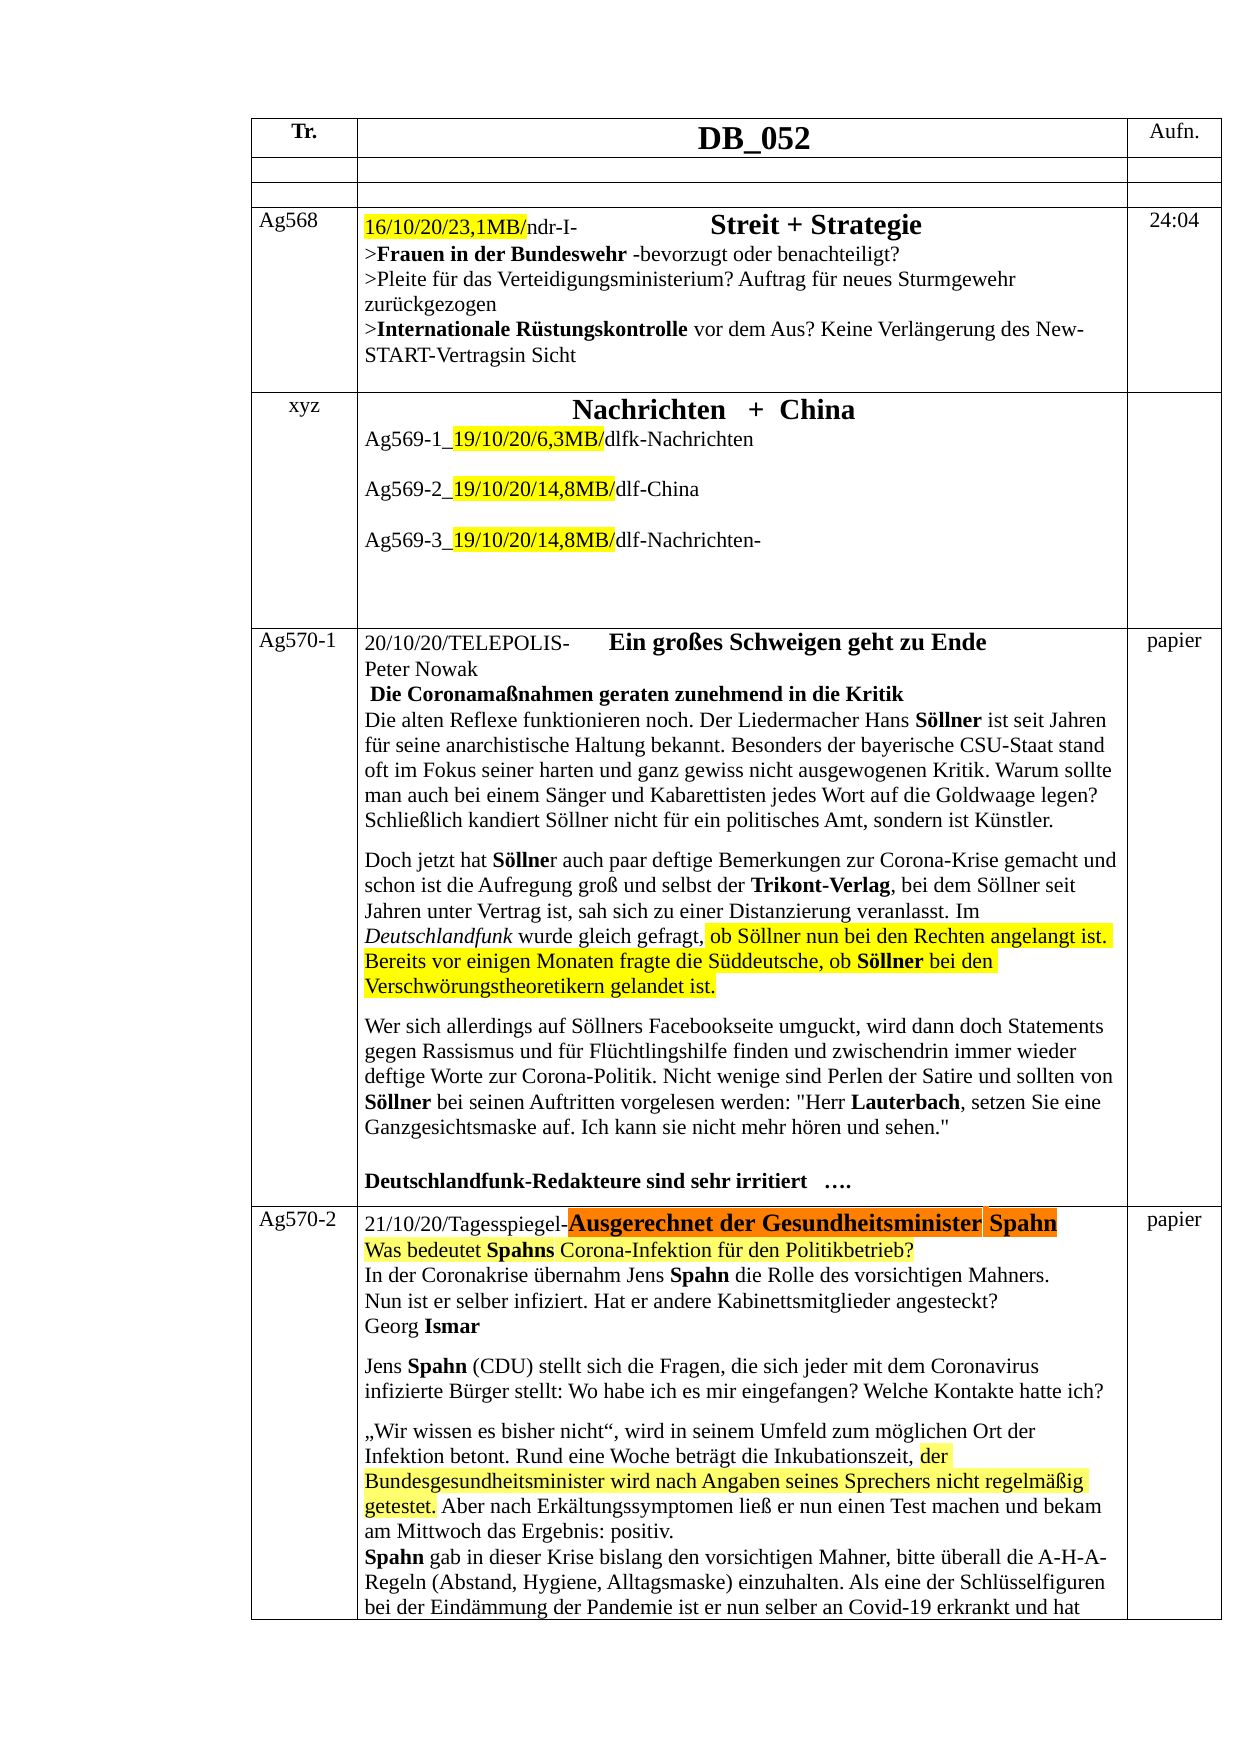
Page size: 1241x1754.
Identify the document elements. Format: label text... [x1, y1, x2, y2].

table_cell [358, 183, 1127, 207]
table_cell Ag568 [252, 208, 357, 392]
table_cell [1128, 183, 1221, 207]
table_cell [1128, 158, 1221, 182]
table_cell xyz [252, 393, 357, 627]
table_cell 21/10/20/Tagesspiegel-Ausgerechnet der Gesundheitsminister Spahn Was bedeutet Spahns Corona-Infektion für den Politikbetrieb? In der Coronakrise übernahm Jens Spahn die Rolle des vorsichtigen Mahners. Nun ist er selber infiziert. Hat er andere Kabinettsmitglieder angesteckt? Georg Ismar Jens Spahn (CDU) stellt sich die Fragen, die sich jeder mit dem Coronavirus infizierte Bürger stellt: Wo habe ich es mir eingefangen? Welche Kontakte hatte ich? „Wir wissen es bisher nicht“, wird in seinem Umfeld zum möglichen Ort der Infektion betont. Rund eine Woche beträgt die Inkubationszeit, der Bundesgesundheitsminister wird nach Angaben seines Sprechers nicht regelmäßig getestet. Aber nach Erkältungssymptomen ließ er nun einen Test machen und bekam am Mittwoch das Ergebnis: positiv. Spahn gab in dieser Krise bislang den vorsichtigen Mahner, bitte überall die A-H-A-Regeln (Abstand, Hygiene, Alltagsmaske) einzuhalten. Als eine der Schlüsselfiguren bei der Eindämmung der Pandemie ist er nun selber an Covid-19 erkrankt und hat [358, 1207, 1127, 1619]
table_cell 16/10/20/23,1MB/ndr-I- Streit + Strategie >Frauen in der Bundeswehr -bevorzugt oder benachteiligt? >Pleite für das Verteidigungsministerium? Auftrag für neues Sturmgewehr zurückgezogen >Internationale Rüstungskontrolle vor dem Aus? Keine Verlängerung des New-START-Vertragsin Sicht [358, 208, 1127, 392]
table_header Aufn. [1128, 119, 1221, 157]
table_cell Ag570-1 [252, 629, 357, 1206]
table_cell 24:04 [1128, 208, 1221, 392]
table_header ­Tr. [252, 119, 357, 157]
table_cell 20/10/20/TELEPOLIS- Ein großes Schweigen geht zu Ende Peter Nowak Die Coronamaßnahmen geraten zunehmend in die Kritik Die alten Reflexe funktionieren noch. Der Liedermacher Hans Söllner ist seit Jahren für seine anarchistische Haltung bekannt. Besonders der bayerische CSU-Staat stand oft im Fokus seiner harten und ganz gewiss nicht ausgewogenen Kritik. Warum sollte man auch bei einem Sänger und Kabarettisten jedes Wort auf die Goldwaage legen? Schließlich kandiert Söllner nicht für ein politisches Amt, sondern ist Künstler. Doch jetzt hat Söllner auch paar deftige Bemerkungen zur Corona-Krise gemacht und schon ist die Aufregung groß und selbst der Trikont-Verlag, bei dem Söllner seit Jahren unter Vertrag ist, sah sich zu einer Distanzierung veranlasst. Im Deutschlandfunk wurde gleich gefragt, ob Söllner nun bei den Rechten angelangt ist. Bereits vor einigen Monaten fragte die Süddeutsche, ob Söllner bei den Verschwörungstheoretikern gelandet ist. Wer sich allerdings auf Söllners Facebookseite umguckt, wird dann doch Statements gegen Rassismus und für Flüchtlingshilfe finden und zwischendrin immer wieder deftige Worte zur Corona-Politik. Nicht wenige sind Perlen der Satire und sollten von Söllner bei seinen Auftritten vorgelesen werden: "Herr Lauterbach, setzen Sie eine Ganzgesichtsmaske auf. Ich kann sie nicht mehr hören und sehen." Deutschlandfunk-Redakteure sind sehr irritiert …. [358, 629, 1127, 1206]
table_cell [358, 158, 1127, 182]
table_cell papier [1128, 1207, 1221, 1619]
table_cell [252, 158, 357, 182]
table_cell Nachrichten + China Ag569-1_19/10/20/6,3MB/dlfk-Nachrichten Ag569-2_19/10/20/14,8MB/dlf-China Ag569-3_19/10/20/14,8MB/dlf-Nachrichten- [358, 393, 1127, 627]
table_cell [252, 183, 357, 207]
table_cell Ag570-2 [252, 1207, 357, 1619]
table_header DB_052 [358, 119, 1127, 157]
table_cell papier [1128, 629, 1221, 1206]
table_cell [1128, 393, 1221, 627]
